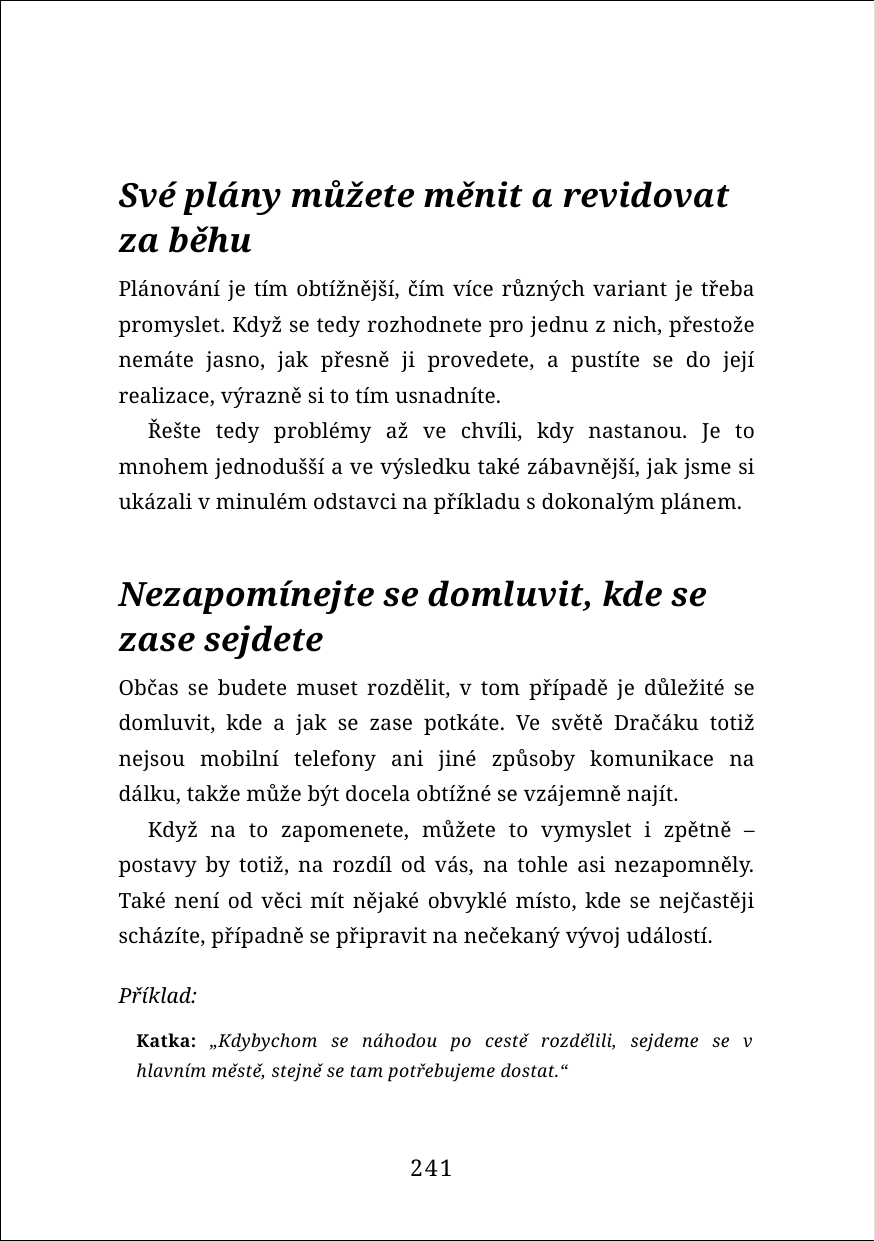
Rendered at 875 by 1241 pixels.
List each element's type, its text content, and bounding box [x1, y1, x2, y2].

text Příklad: [118, 981, 756, 1009]
subtitle Nezapomínejte se domluvit, kde se zase sejdete [118, 570, 756, 661]
subtitle Své plány můžete měnit a revidovat za běhu [118, 172, 756, 263]
text Občas se budete muset rozdělit, v tom případě je důležité se domluvit, kde a jak se zase potkáte. Ve světě Dračáku totiž nejsou mobilní telefony ani jiné způsoby komunikace na dálku, takže může být docela obtížné se vzájemně najít. Když na to zapomenete, můžete to vymyslet i zpětně – postavy by totiž, na rozdíl od vás, na tohle asi nezapomněly. Také není od věci mít nějaké obvyklé místo, kde se nejčastěji scházíte, případně se připravit na nečekaný vývoj událostí. [118, 673, 756, 950]
text Plánování je tím obtížnější, čím více různých variant je třeba promyslet. Když se tedy rozhodnete pro jednu z nich, přestože nemáte jasno, jak přesně ji provedete, a pustíte se do její realizace, výrazně si to tím usnadníte. Řešte tedy problémy až ve chvíli, kdy nastanou. Je to mnohem jednodušší a ve výsledku také zábavnější, jak jsme si ukázali v minulém odstavci na příkladu s dokonalým plánem. [118, 274, 756, 516]
text Katka: „Kdybychom se náhodou po cestě rozdělili, sejdeme se v hlavním městě, stejně se tam potřebujeme dostat.“ [136, 1028, 756, 1082]
